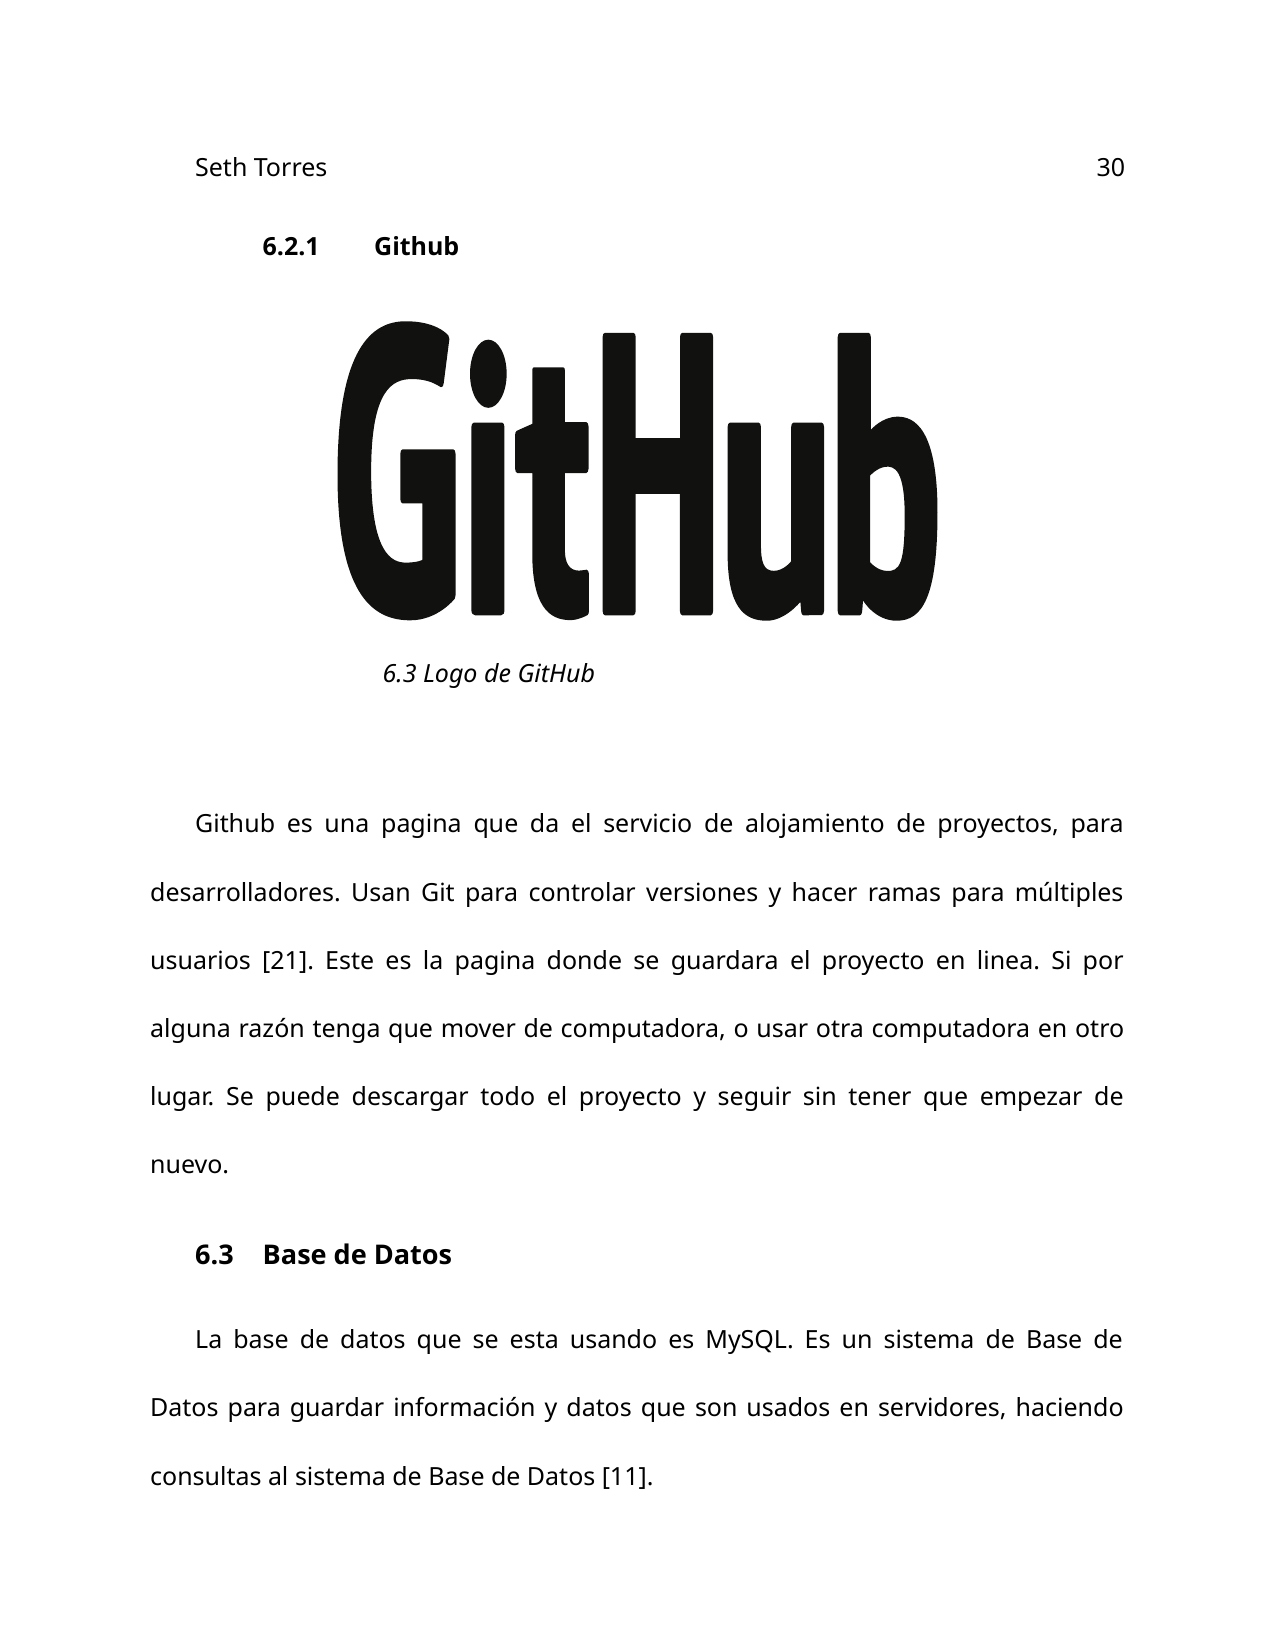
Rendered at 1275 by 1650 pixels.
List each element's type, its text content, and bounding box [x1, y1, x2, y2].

text 6.3 Logo de GitHub [337, 321, 937, 689]
text Github es una pagina que da el servicio de alojamiento de proyectos, para desarrolladores. Usan Git para controlar versiones y hacer ramas para múltiples usuarios [21]. Este es la pagina donde se guardara el proyecto en linea. Si por alguna razón tenga que mover de computadora, o usar otra computadora en otro lugar. Se puede descargar todo el proyecto y seguir sin tener que empezar de nuevo. [150, 806, 1125, 1181]
subtitle Base de Datos [150, 1236, 1125, 1273]
text La base de datos que se esta usando es MySQL. Es un sistema de Base de Datos para guardar información y datos que son usados en servidores, haciendo consultas al sistema de Base de Datos [11]. [150, 1322, 1125, 1492]
subtitle Github [262, 228, 1125, 262]
